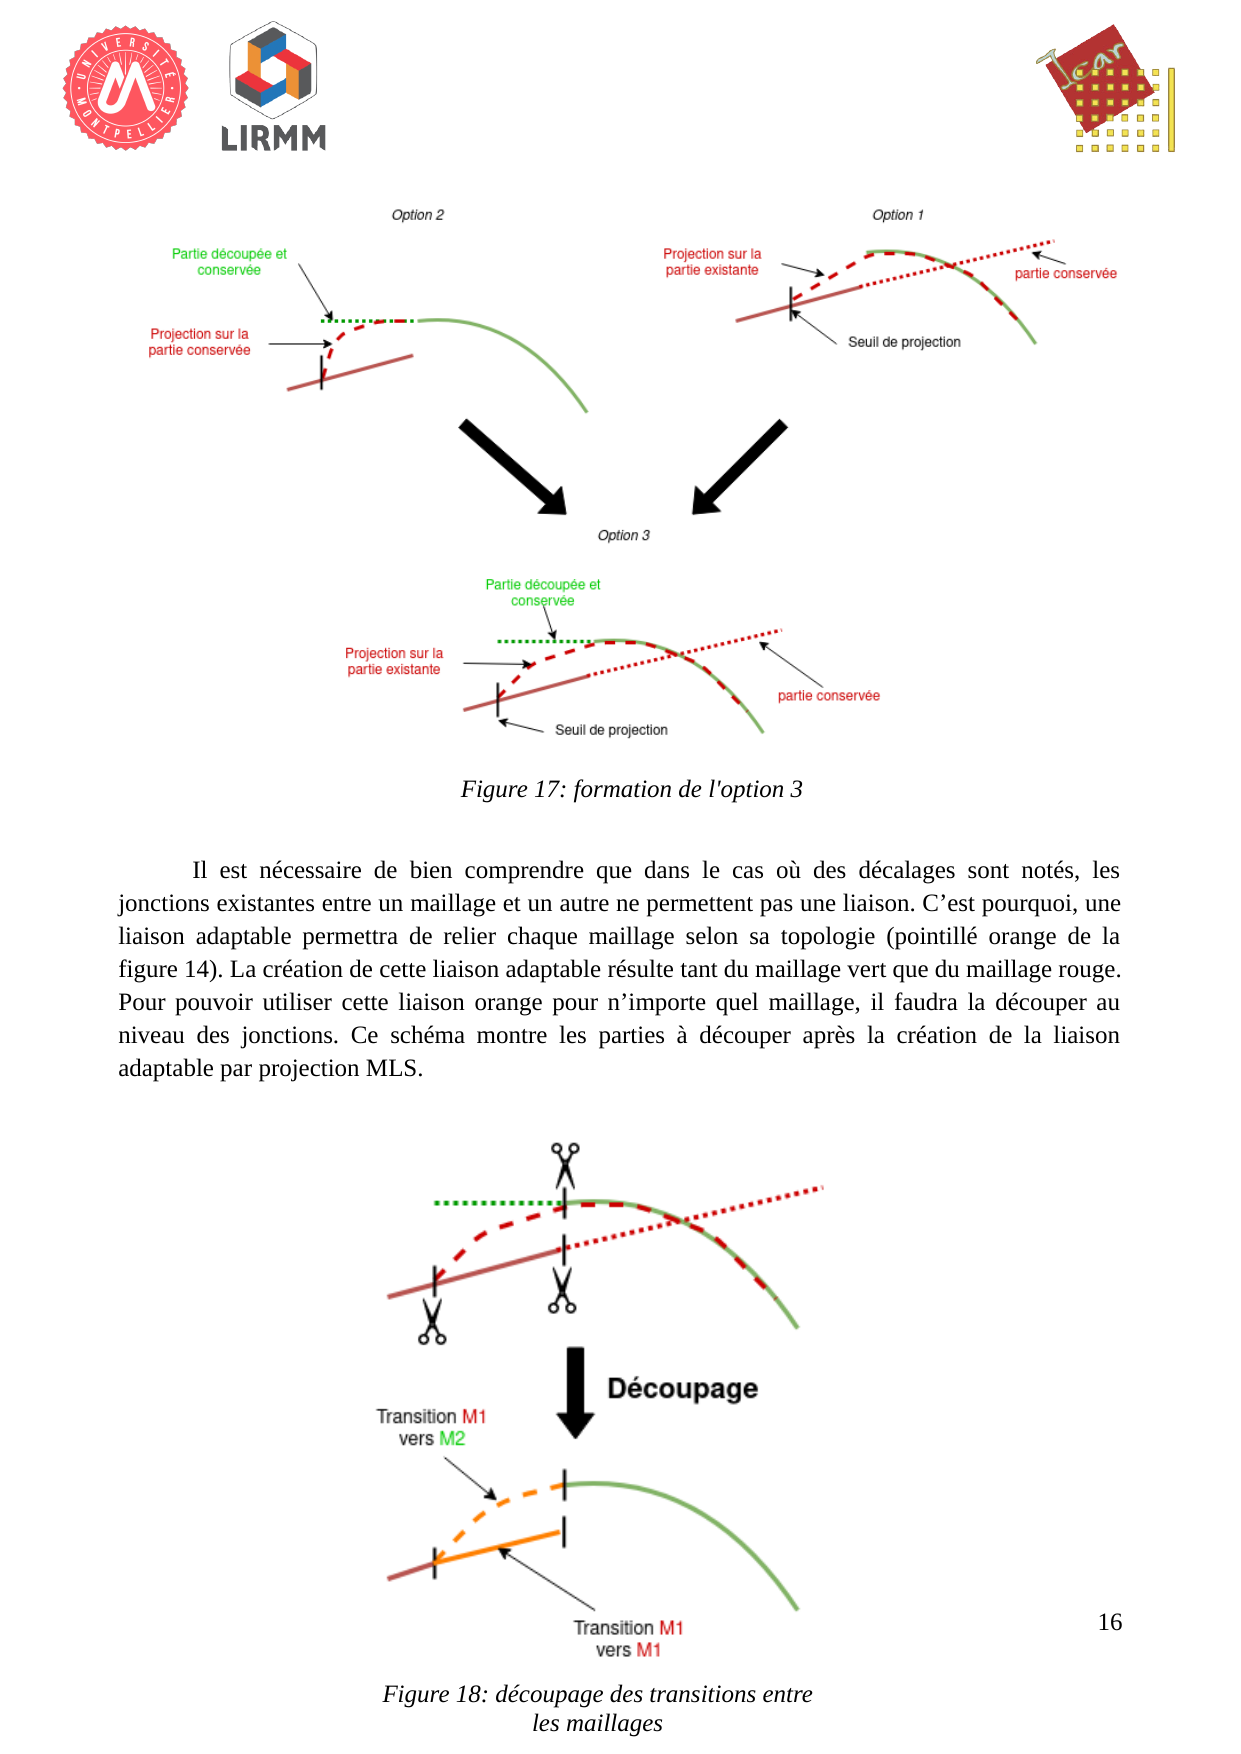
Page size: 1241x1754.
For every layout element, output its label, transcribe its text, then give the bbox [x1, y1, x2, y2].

picture [203, 16, 343, 155]
picture [131, 205, 1135, 744]
text Figure 17: formation de l'option 3 [131, 774, 1135, 803]
text Il est nécessaire de bien comprendre que dans le cas où des décalages sont notés, les jonctions existantes entre un maillage et un autre ne permettent pas une liaison. C’est pourquoi, une liaison adaptable permettra de relier chaque maillage selon sa topologie (pointillé orange de la figure 14). La création de cette liaison adaptable résulte tant du maillage vert que du maillage rouge. Pour pouvoir utiliser cette liaison orange pour n’importe quel maillage, il faudra la découper au niveau des jonctions. Ce schéma montre les parties à découper après la création de la liaison adaptable par projection MLS. [118, 855, 1122, 1082]
picture [1025, 6, 1177, 154]
text Figure 18: découpage des transitions entre les maillages [371, 1674, 827, 1737]
picture [370, 1141, 827, 1674]
picture [57, 13, 201, 156]
